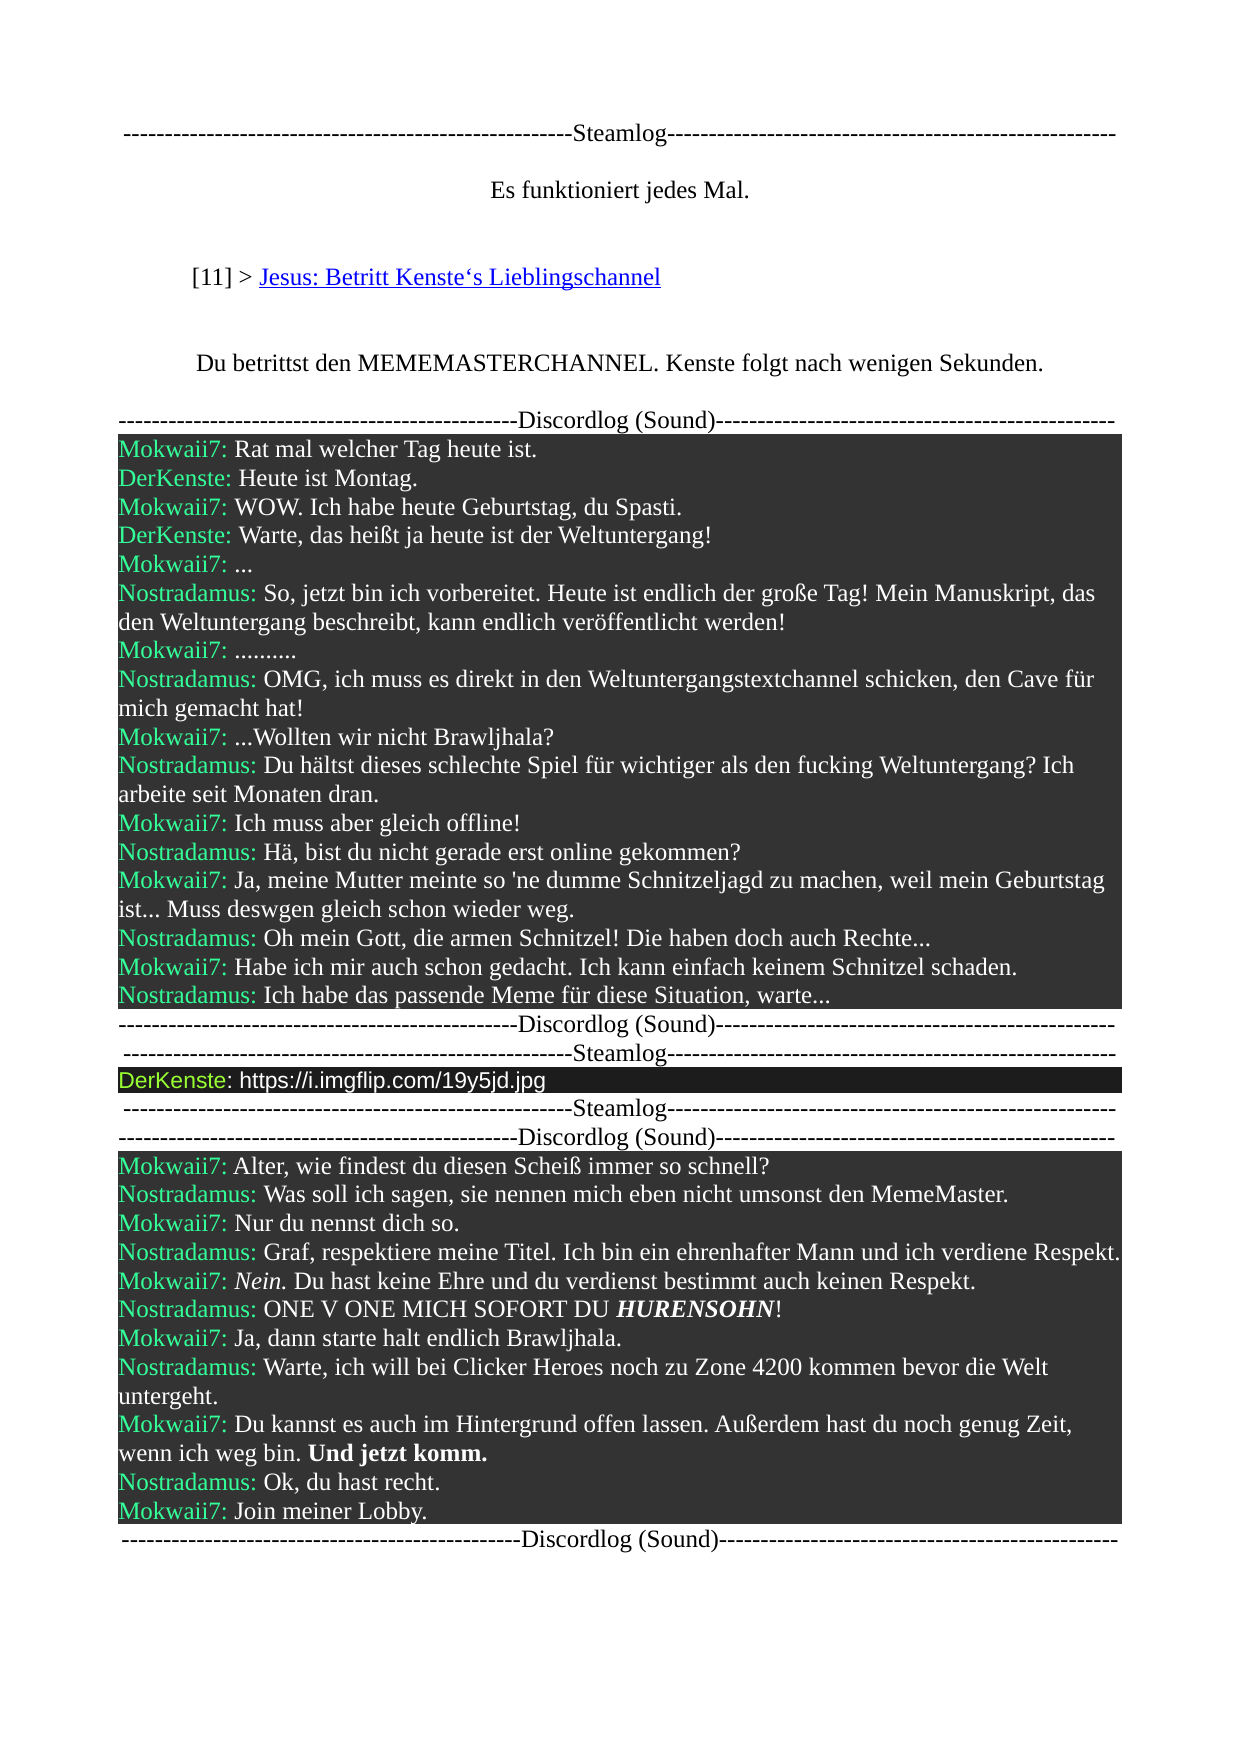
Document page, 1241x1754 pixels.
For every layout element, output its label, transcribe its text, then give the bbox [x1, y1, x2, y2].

text ------------------------------------------------Discordlog (Sound)------------------------------------------------ [118, 1122, 1122, 1151]
text ------------------------------------------------------Steamlog------------------------------------------------------ [118, 118, 1122, 147]
text Nostradamus: Graf, respektiere meine Titel. Ich bin ein ehrenhafter Mann und ich verdiene Respekt. [118, 1237, 1122, 1266]
text Nostradamus: Hä, bist du nicht gerade erst online gekommen? [118, 837, 1122, 866]
text DerKenste: https://i.imgflip.com/19y5jd.jpg [118, 1067, 1122, 1093]
text Nostradamus: ONE V ONE MICH SOFORT DU HURENSOHN! [118, 1294, 1122, 1323]
text ------------------------------------------------Discordlog (Sound)------------------------------------------------ [118, 1009, 1122, 1038]
text Mokwaii7: Ja, dann starte halt endlich Brawljhala. [118, 1323, 1122, 1352]
text DerKenste: Heute ist Montag. [118, 463, 1122, 492]
text Mokwaii7: Ich muss aber gleich offline! [118, 808, 1122, 837]
text Nostradamus: So, jetzt bin ich vorbereitet. Heute ist endlich der große Tag! Mein Manuskript, das den Weltuntergang beschreibt, kann endlich veröffentlicht werden! [118, 578, 1122, 636]
text Nostradamus: Oh mein Gott, die armen Schnitzel! Die haben doch auch Rechte... [118, 923, 1122, 952]
text Mokwaii7: Nur du nennst dich so. [118, 1208, 1122, 1237]
text Nostradamus: Was soll ich sagen, sie nennen mich eben nicht umsonst den MemeMaster. [118, 1179, 1122, 1208]
text ------------------------------------------------Discordlog (Sound)------------------------------------------------ [118, 1524, 1122, 1553]
text Mokwaii7: ...Wollten wir nicht Brawljhala? [118, 722, 1122, 751]
text DerKenste: Warte, das heißt ja heute ist der Weltuntergang! [118, 521, 1122, 549]
text ------------------------------------------------Discordlog (Sound)------------------------------------------------ [118, 406, 1122, 434]
text Nostradamus: Warte, ich will bei Clicker Heroes noch zu Zone 4200 kommen bevor die Welt untergeht. [118, 1352, 1122, 1409]
text [11] > Jesus: Betritt Kenste‘s Lieblingschannel [118, 262, 1122, 291]
text Mokwaii7: .......... [118, 636, 1122, 664]
text ------------------------------------------------------Steamlog------------------------------------------------------ [118, 1093, 1122, 1122]
text Mokwaii7: Habe ich mir auch schon gedacht. Ich kann einfach keinem Schnitzel schaden. [118, 952, 1122, 981]
text Nostradamus: OMG, ich muss es direkt in den Weltuntergangstextchannel schicken, den Cave für mich gemacht hat! [118, 664, 1122, 722]
text Mokwaii7: ... [118, 549, 1122, 578]
text Nostradamus: Ok, du hast recht. [118, 1467, 1122, 1496]
text ------------------------------------------------------Steamlog------------------------------------------------------ [118, 1038, 1122, 1067]
text Du betrittst den MEMEMASTERCHANNEL. Kenste folgt nach wenigen Sekunden. [118, 348, 1122, 377]
text Mokwaii7: Alter, wie findest du diesen Scheiß immer so schnell? [118, 1151, 1122, 1179]
text Mokwaii7: Ja, meine Mutter meinte so 'ne dumme Schnitzeljagd zu machen, weil mein Geburtstag ist... Muss deswgen gleich schon wieder weg. [118, 866, 1122, 923]
text Mokwaii7: Du kannst es auch im Hintergrund offen lassen. Außerdem hast du noch genug Zeit, wenn ich weg bin. Und jetzt komm. [118, 1409, 1122, 1467]
text Nostradamus: Ich habe das passende Meme für diese Situation, warte... [118, 981, 1122, 1009]
text Mokwaii7: WOW. Ich habe heute Geburtstag, du Spasti. [118, 492, 1122, 521]
text Mokwaii7: Rat mal welcher Tag heute ist. [118, 434, 1122, 463]
text Es funktioniert jedes Mal. [118, 176, 1122, 204]
text Mokwaii7: Join meiner Lobby. [118, 1496, 1122, 1524]
text Mokwaii7: Nein. Du hast keine Ehre und du verdienst bestimmt auch keinen Respekt. [118, 1266, 1122, 1294]
text Nostradamus: Du hältst dieses schlechte Spiel für wichtiger als den fucking Weltuntergang? Ich arbeite seit Monaten dran. [118, 751, 1122, 808]
